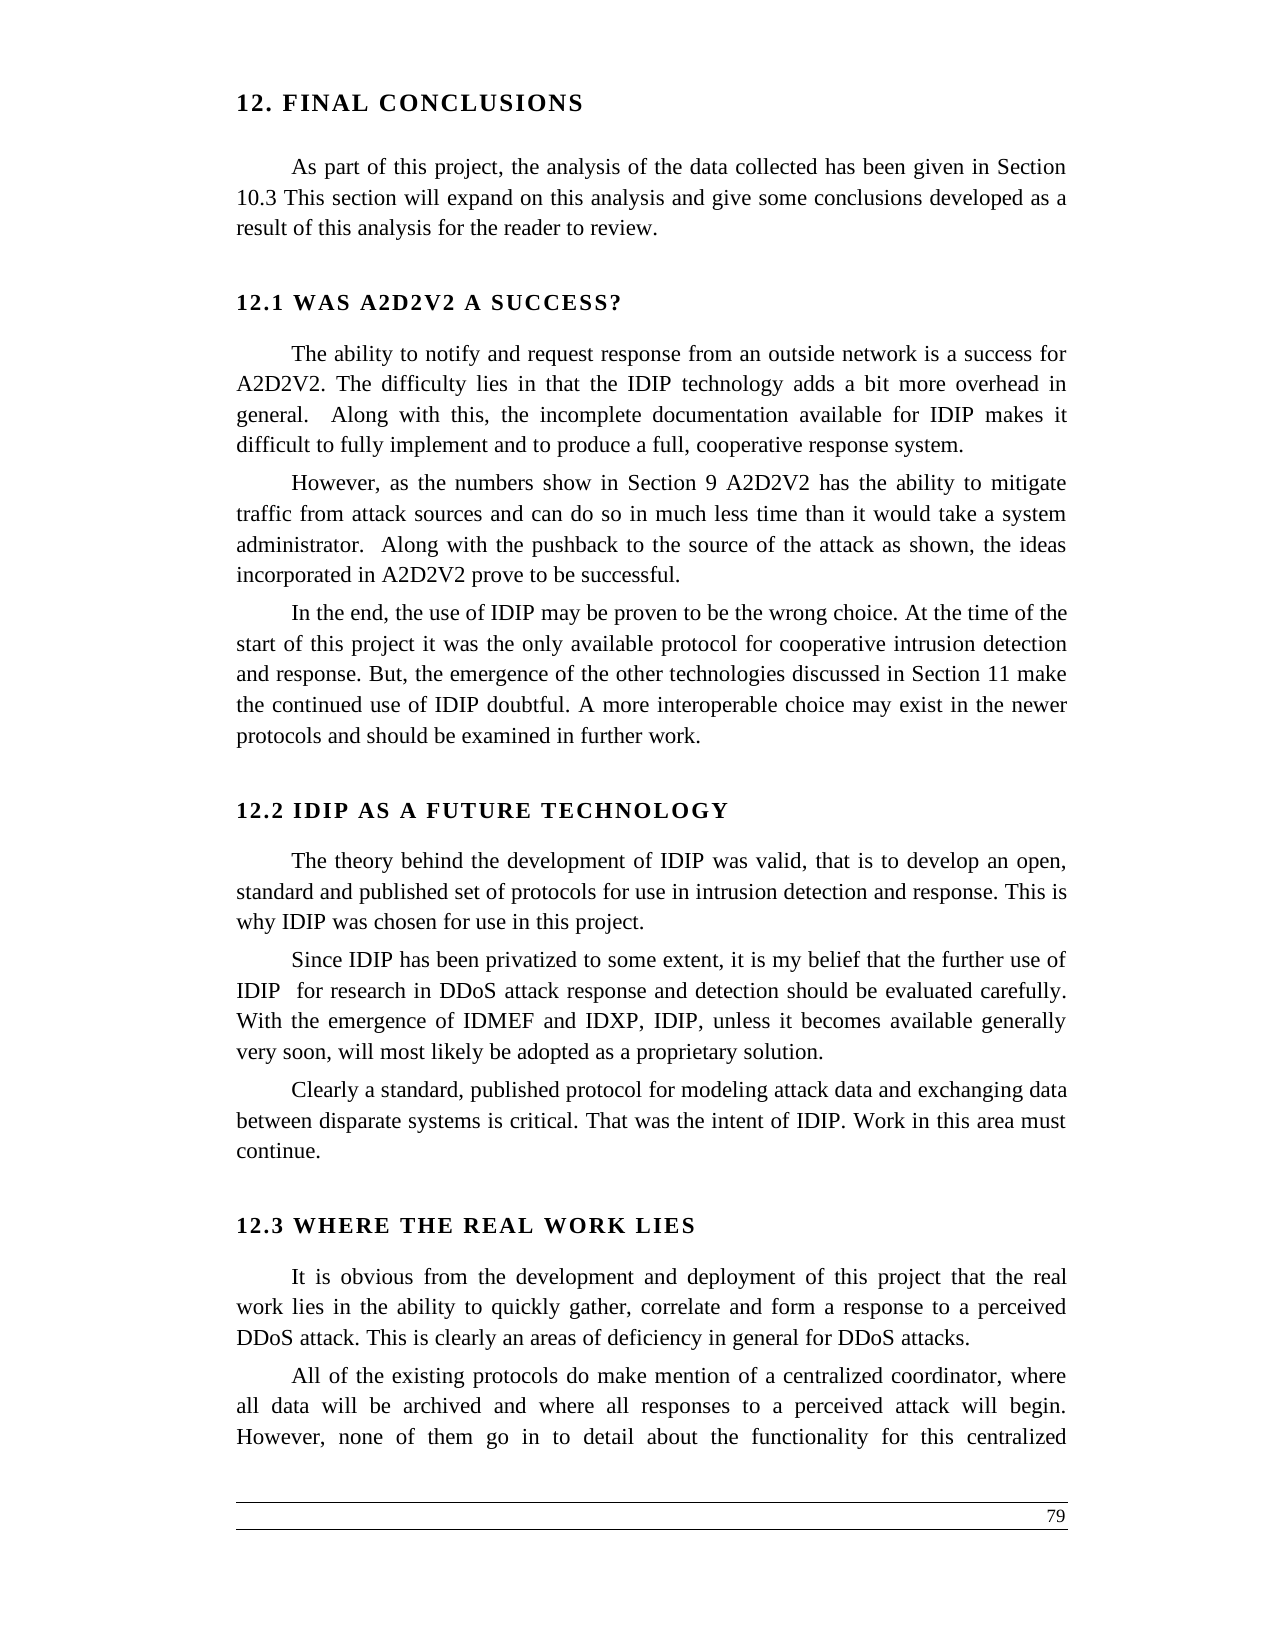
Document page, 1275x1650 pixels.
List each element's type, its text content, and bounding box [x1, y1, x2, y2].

text Since IDIP has been privatized to some extent, it is my belief that the further use of IDIP for research in DDoS attack response and detection should be evaluated carefully. With the emergence of IDMEF and IDXP, IDIP, unless it becomes available generally very soon, will most likely be adopted as a proprietary solution. [236, 947, 1068, 1064]
text However, as the numbers show in Section 9 A2D2V2 has the ability to mitigate traffic from attack sources and can do so in much less time than it would take a system administrator. Along with the pushback to the source of the attack as shown, the ideas incorporated in A2D2V2 prove to be successful. [236, 470, 1068, 588]
subtitle 12.2 IDIP as a Future Technology [236, 798, 1068, 823]
subtitle 12. Final Conclusions [236, 88, 1068, 117]
subtitle 12.1 Was A2D2V2 a success? [236, 290, 1068, 316]
text All of the existing protocols do make mention of a centralized coordinator, where all data will be archived and where all responses to a perceived attack will begin. However, none of them go in to detail about the functionality for this centralized [236, 1363, 1068, 1449]
text The theory behind the development of IDIP was valid, that is to develop an open, standard and published set of protocols for use in intrusion detection and response. This is why IDIP was chosen for use in this project. [236, 848, 1068, 935]
text As part of this project, the analysis of the data collected has been given in Section 10.3 This section will expand on this analysis and give some conclusions developed as a result of this analysis for the reader to review. [236, 154, 1068, 241]
text In the end, the use of IDIP may be proven to be the wrong choice. At the time of the start of this project it was the only available protocol for cooperative intrusion detection and response. But, the emergence of the other technologies discussed in Section 11 make the continued use of IDIP doubtful. A more interoperable choice may exist in the newer protocols and should be examined in further work. [236, 600, 1068, 748]
text It is obvious from the development and deployment of this project that the real work lies in the ability to quickly gather, correlate and form a response to a perceived DDoS attack. This is clearly an areas of deficiency in general for DDoS attacks. [236, 1263, 1068, 1350]
subtitle 12.3 Where the real work lies [236, 1213, 1068, 1239]
text The ability to notify and request response from an outside network is a success for A2D2V2. The difficulty lies in that the IDIP technology adds a bit more overhead in general. Along with this, the incomplete documentation available for IDIP makes it difficult to fully implement and to produce a full, cooperative response system. [236, 340, 1068, 458]
text Clearly a standard, published protocol for modeling attack data and exchanging data between disparate systems is critical. That was the intent of IDIP. Work in this area must continue. [236, 1077, 1068, 1164]
